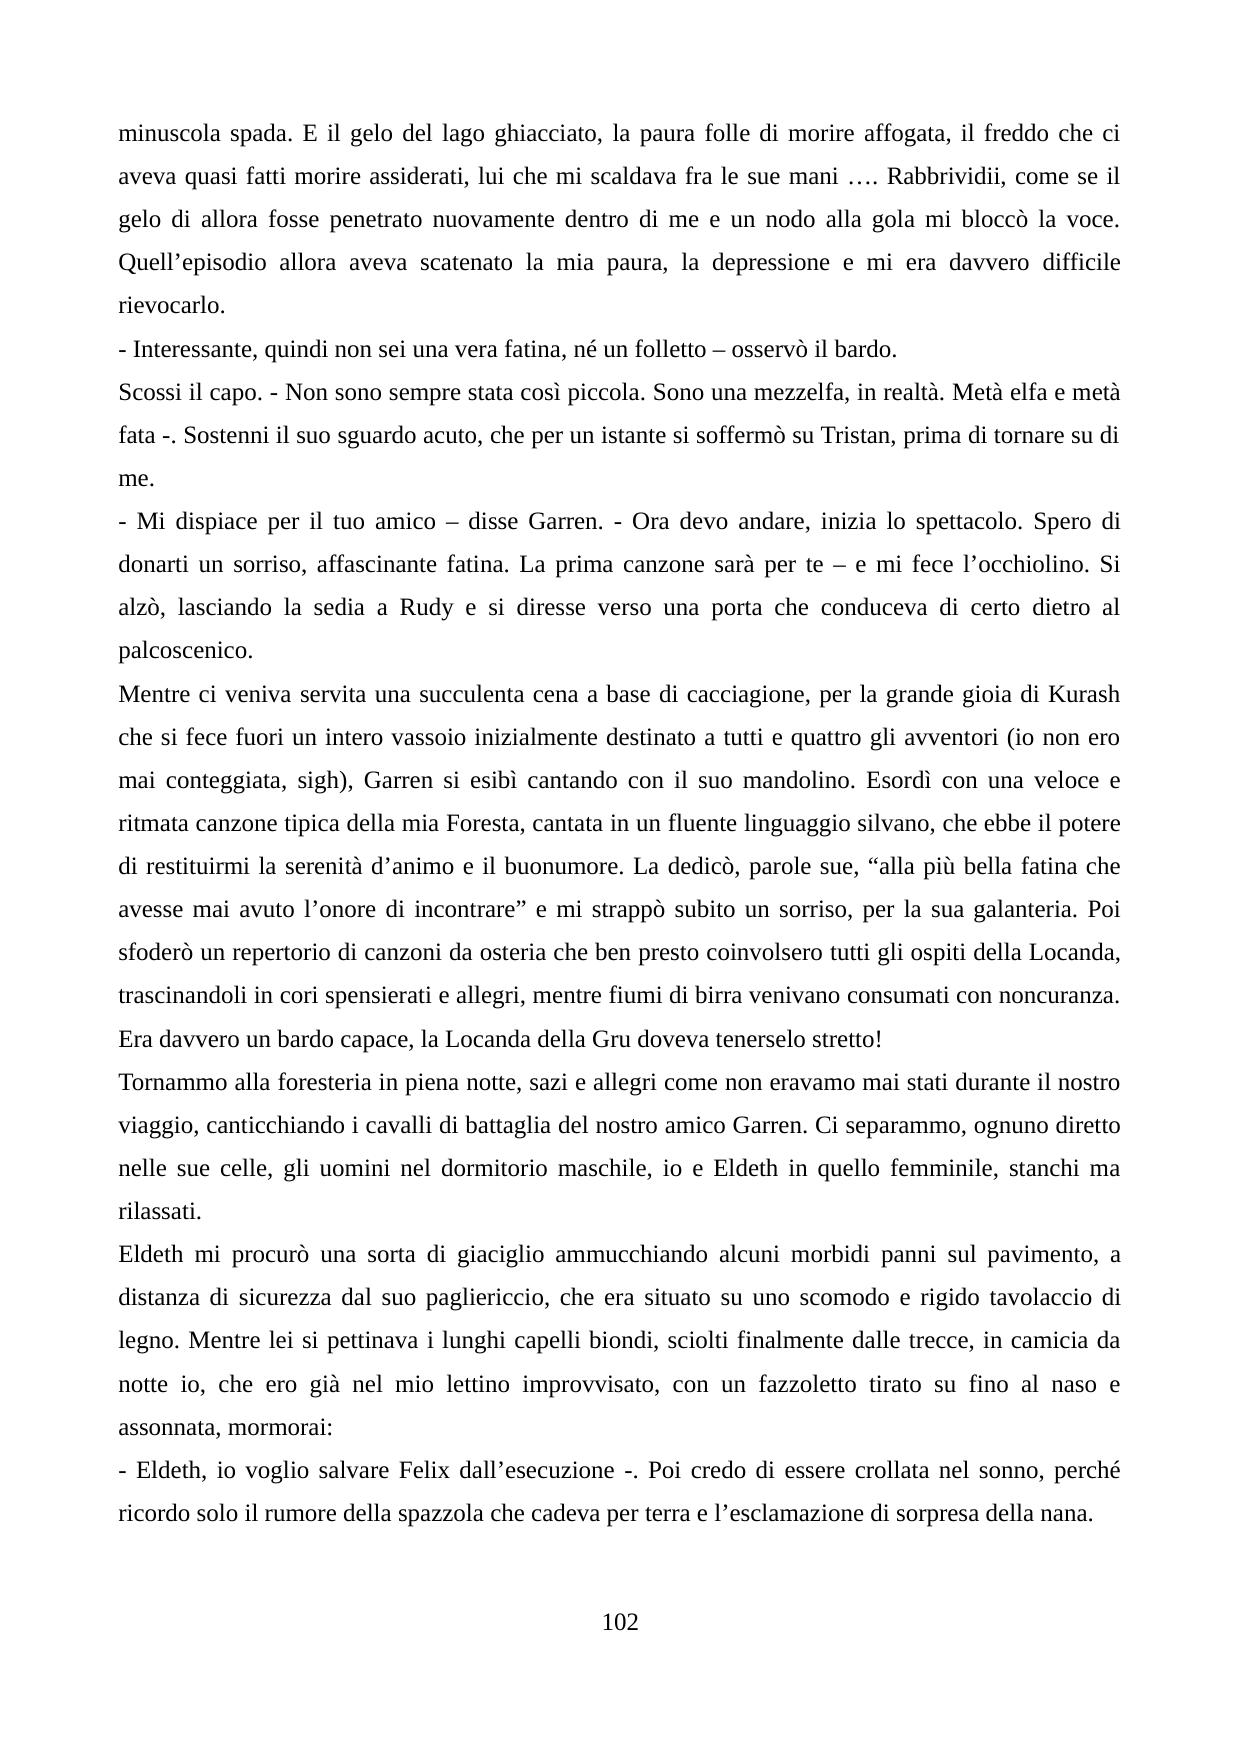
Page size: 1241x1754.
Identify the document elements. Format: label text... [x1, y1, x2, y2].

text Eldeth mi procurò una sorta di giaciglio ammucchiando alcuni morbidi panni sul pavimento, a distanza di sicurezza dal suo pagliericcio, che era situato su uno scomodo e rigido tavolaccio di legno. Mentre lei si pettinava i lunghi capelli biondi, sciolti finalmente dalle trecce, in camicia da notte io, che ero già nel mio lettino improvvisato, con un fazzoletto tirato su fino al naso e assonnata, mormorai: [118, 1239, 1122, 1441]
text minuscola spada. E il gelo del lago ghiacciato, la paura folle di morire affogata, il freddo che ci aveva quasi fatti morire assiderati, lui che mi scaldava fra le sue mani …. Rabbrividii, come se il gelo di allora fosse penetrato nuovamente dentro di me e un nodo alla gola mi bloccò la voce. Quell’episodio allora aveva scatenato la mia paura, la depressione e mi era davvero difficile rievocarlo. [118, 118, 1122, 319]
text - Interessante, quindi non sei una vera fatina, né un folletto – osservò il bardo. [118, 334, 1122, 362]
text Tornammo alla foresteria in piena notte, sazi e allegri come non eravamo mai stati durante il nostro viaggio, canticchiando i cavalli di battaglia del nostro amico Garren. Ci separammo, ognuno diretto nelle sue celle, gli uomini nel dormitorio maschile, io e Eldeth in quello femminile, stanchi ma rilassati. [118, 1067, 1122, 1225]
text Mentre ci veniva servita una succulenta cena a base di cacciagione, per la grande gioia di Kurash che si fece fuori un intero vassoio inizialmente destinato a tutti e quattro gli avventori (io non ero mai conteggiata, sigh), Garren si esibì cantando con il suo mandolino. Esordì con una veloce e ritmata canzone tipica della mia Foresta, cantata in un fluente linguaggio silvano, che ebbe il potere di restituirmi la serenità d’animo e il buonumore. La dedicò, parole sue, “alla più bella fatina che avesse mai avuto l’onore di incontrare” e mi strappò subito un sorriso, per la sua galanteria. Poi sfoderò un repertorio di canzoni da osteria che ben presto coinvolsero tutti gli ospiti della Locanda, trascinandoli in cori spensierati e allegri, mentre fiumi di birra venivano consumati con noncuranza. Era davvero un bardo capace, la Locanda della Gru doveva tenerselo stretto! [118, 679, 1122, 1052]
text - Eldeth, io voglio salvare Felix dall’esecuzione -. Poi credo di essere crollata nel sonno, perché ricordo solo il rumore della spazzola che cadeva per terra e l’esclamazione di sorpresa della nana. [118, 1455, 1122, 1527]
text Scossi il capo. - Non sono sempre stata così piccola. Sono una mezzelfa, in realtà. Metà elfa e metà fata -. Sostenni il suo sguardo acuto, che per un istante si soffermò su Tristan, prima di tornare su di me. [118, 377, 1122, 492]
text - Mi dispiace per il tuo amico – disse Garren. - Ora devo andare, inizia lo spettacolo. Spero di donarti un sorriso, affascinante fatina. La prima canzone sarà per te – e mi fece l’occhiolino. Si alzò, lasciando la sedia a Rudy e si diresse verso una porta che conduceva di certo dietro al palcoscenico. [118, 506, 1122, 664]
